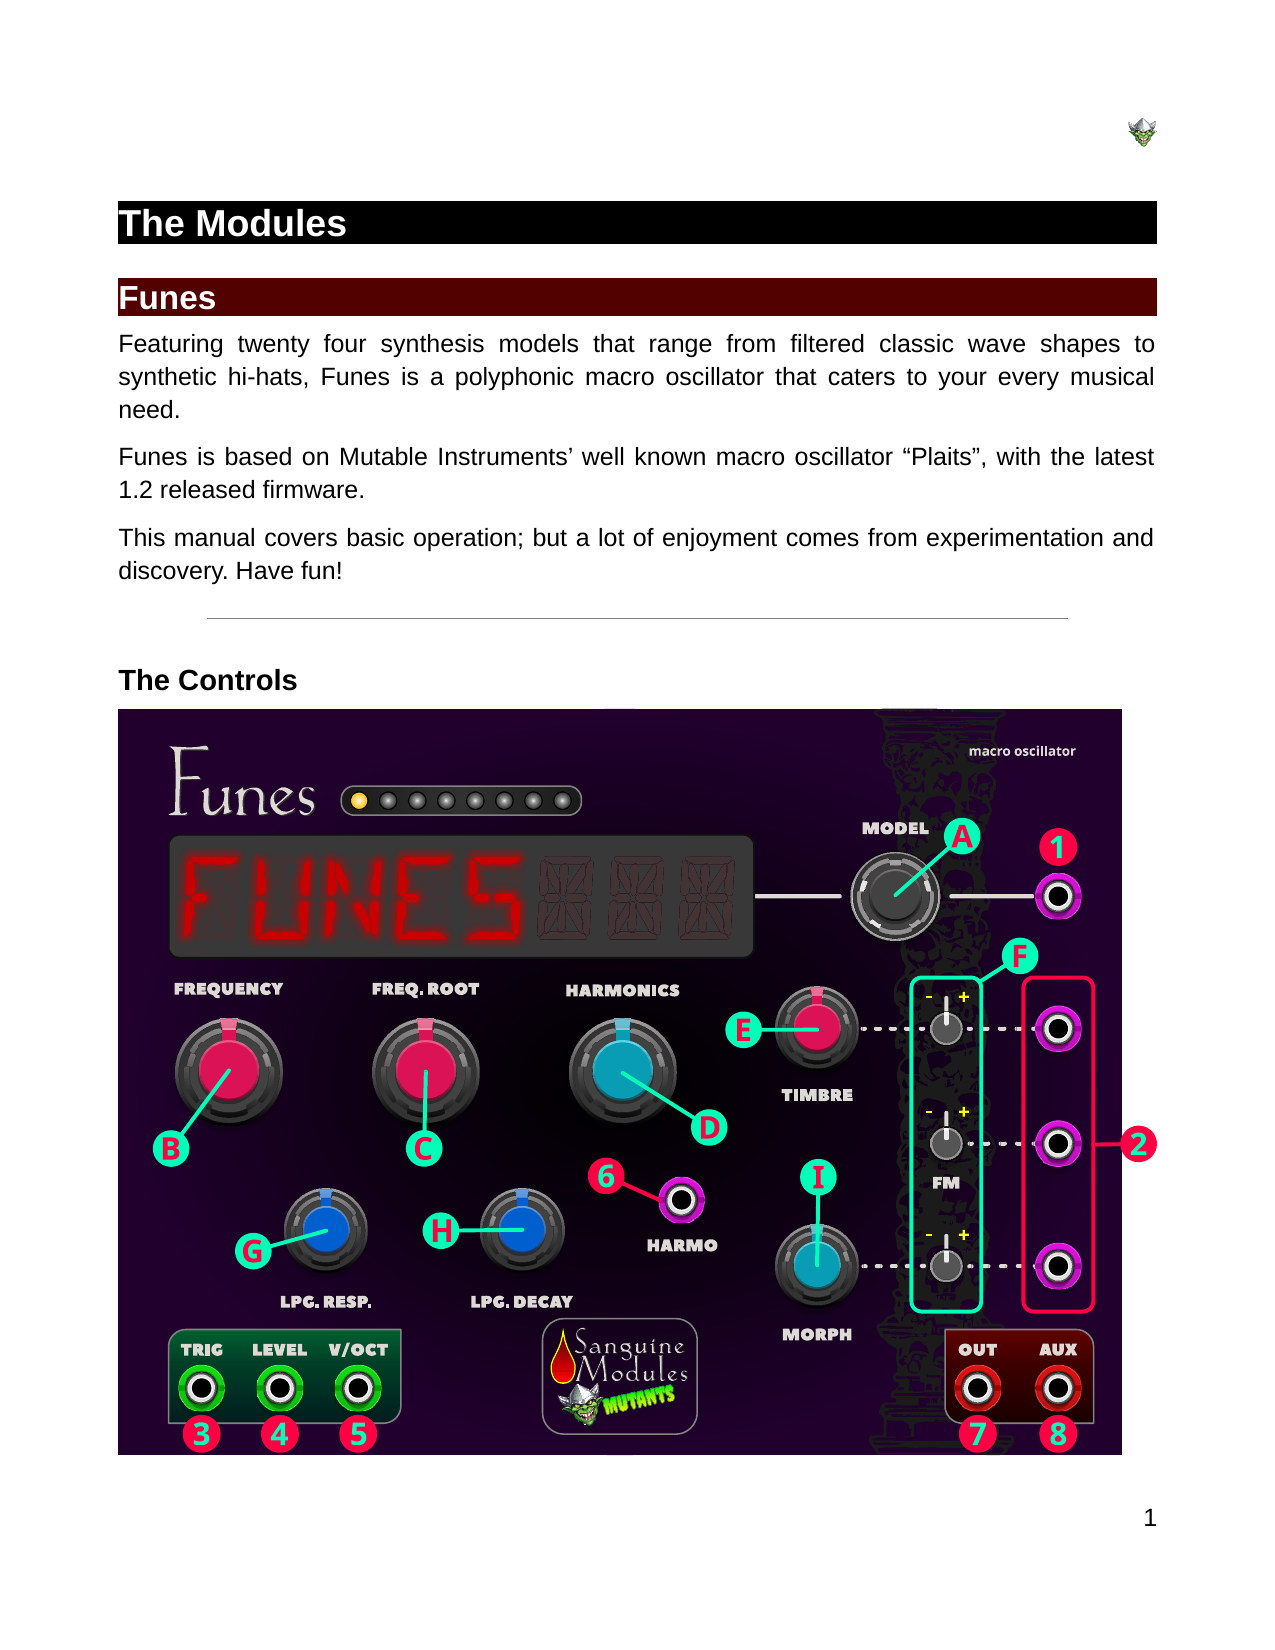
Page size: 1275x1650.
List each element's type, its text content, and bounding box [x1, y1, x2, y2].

subtitle The Controls [118, 662, 1157, 696]
text Featuring twenty four synthesis models that range from filtered classic wave shapes to synthetic hi-hats, Funes is a polyphonic macro oscillator that caters to your every musical need. [118, 329, 1157, 423]
subtitle Funes [118, 278, 1157, 316]
subtitle The Modules [118, 201, 1157, 244]
text This manual covers basic operation; but a lot of enjoyment comes from experimentation and discovery. Have fun! [118, 523, 1157, 585]
text Funes is based on Mutable Instruments’ well known macro oscillator “Plaits”, with the latest 1.2 released firmware. [118, 442, 1157, 504]
